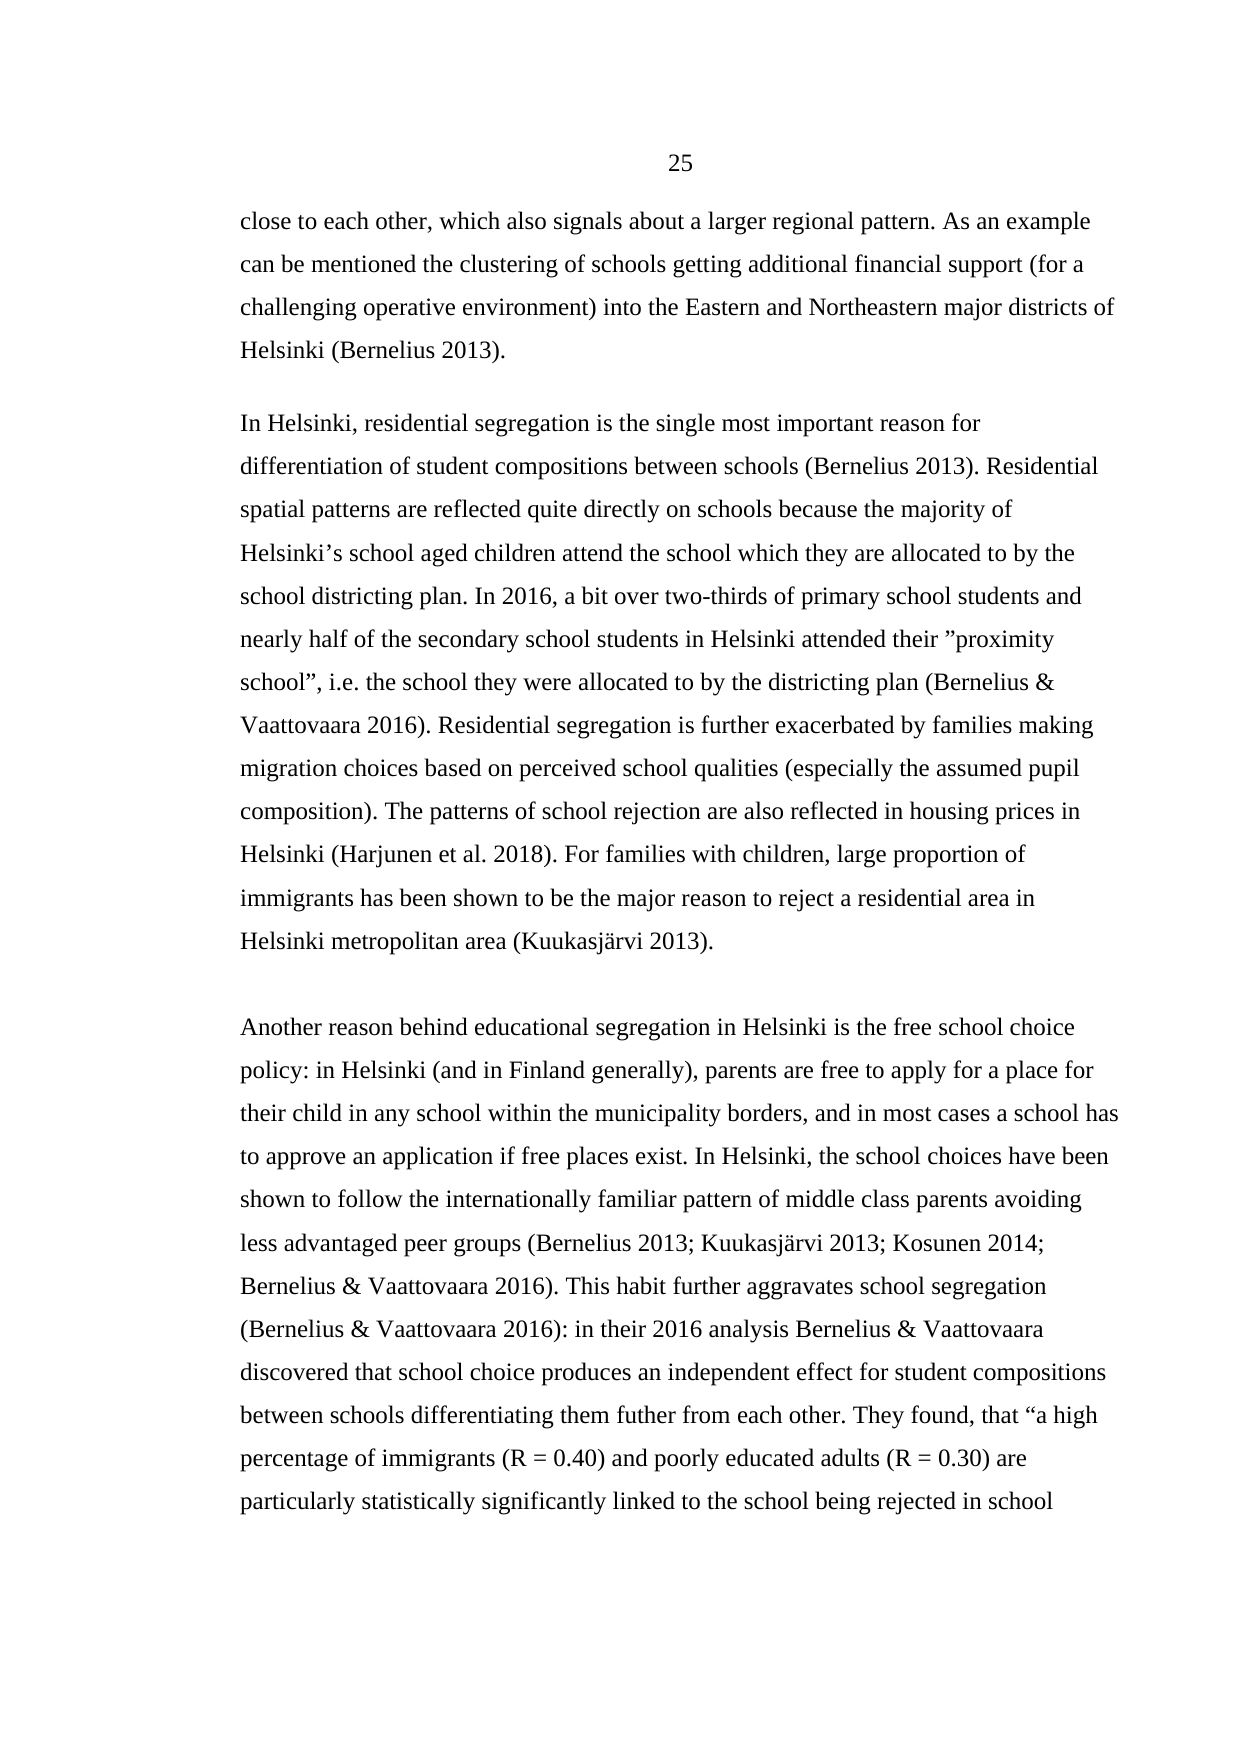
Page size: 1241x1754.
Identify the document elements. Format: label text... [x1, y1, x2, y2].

text close to each other, which also signals about a larger regional pattern. As an example can be mentioned the clustering of schools getting additional financial support (for a challenging operative environment) into the Eastern and Northeastern major districts of Helsinki (Bernelius 2013). [240, 206, 1121, 364]
text In Helsinki, residential segregation is the single most important reason for differentiation of student compositions between schools (Bernelius 2013). Residential spatial patterns are reflected quite directly on schools because the majority of Helsinki’s school aged children attend the school which they are allocated to by the school districting plan. In 2016, a bit over two-thirds of primary school students and nearly half of the secondary school students in Helsinki attended their ”proximity school”, i.e. the school they were allocated to by the districting plan (Bernelius & Vaattovaara 2016). Residential segregation is further exacerbated by families making migration choices based on perceived school qualities (especially the assumed pupil composition). The patterns of school rejection are also reflected in housing prices in Helsinki (Harjunen et al. 2018). For families with children, large proportion of immigrants has been shown to be the major reason to reject a residential area in Helsinki metropolitan area (Kuukasjärvi 2013). [240, 408, 1121, 954]
text Another reason behind educational segregation in Helsinki is the free school choice policy: in Helsinki (and in Finland generally), parents are free to apply for a place for their child in any school within the municipality borders, and in most cases a school has to approve an application if free places exist. In Helsinki, the school choices have been shown to follow the internationally familiar pattern of middle class parents avoiding less advantaged peer groups (Bernelius 2013; Kuukasjärvi 2013; Kosunen 2014; Bernelius & Vaattovaara 2016). This habit further aggravates school segregation (Bernelius & Vaattovaara 2016): in their 2016 analysis Bernelius & Vaattovaara discovered that school choice produces an independent effect for student compositions between schools differentiating them futher from each other. They found, that “a high percentage of immigrants (R = 0.40) and poorly educated adults (R = 0.30) are particularly statistically significantly linked to the school being rejected in school [240, 1012, 1121, 1515]
